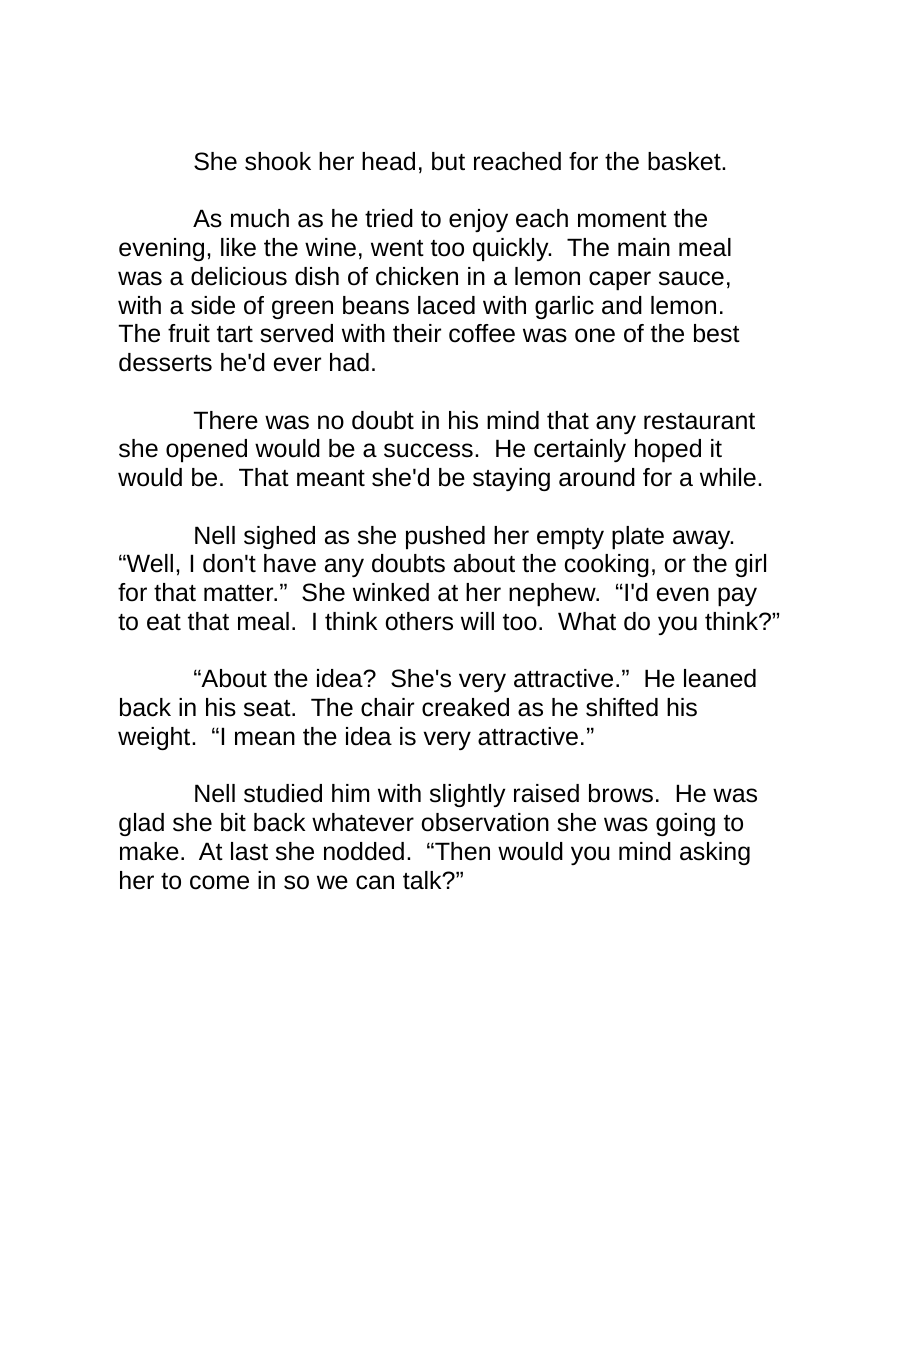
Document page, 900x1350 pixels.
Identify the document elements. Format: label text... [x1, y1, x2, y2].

text Nell studied him with slightly raised brows. He was glad she bit back whatever observation she was going to make. At last she nodded. “Then would you mind asking her to come in so we can talk?” [118, 779, 782, 894]
text There was no doubt in his mind that any restaurant she opened would be a success. He certainly hoped it would be. That meant she'd be staying around for a while. [118, 406, 782, 492]
text She shook her head, but reached for the basket. [118, 147, 782, 176]
text As much as he tried to enjoy each moment the evening, like the wine, went too quickly. The main meal was a delicious dish of chicken in a lemon caper sauce, with a side of green beans laced with garlic and lemon. The fruit tart served with their coffee was one of the best desserts he'd ever had. [118, 204, 782, 377]
text “About the idea? She's very attractive.” He leaned back in his seat. The chair creaked as he shifted his weight. “I mean the idea is very attractive.” [118, 664, 782, 751]
text Nell sighed as she pushed her empty plate away. “Well, I don't have any doubts about the cooking, or the girl for that matter.” She winked at her nephew. “I'd even pay to eat that meal. I think others will too. What do you think?” [118, 521, 782, 636]
